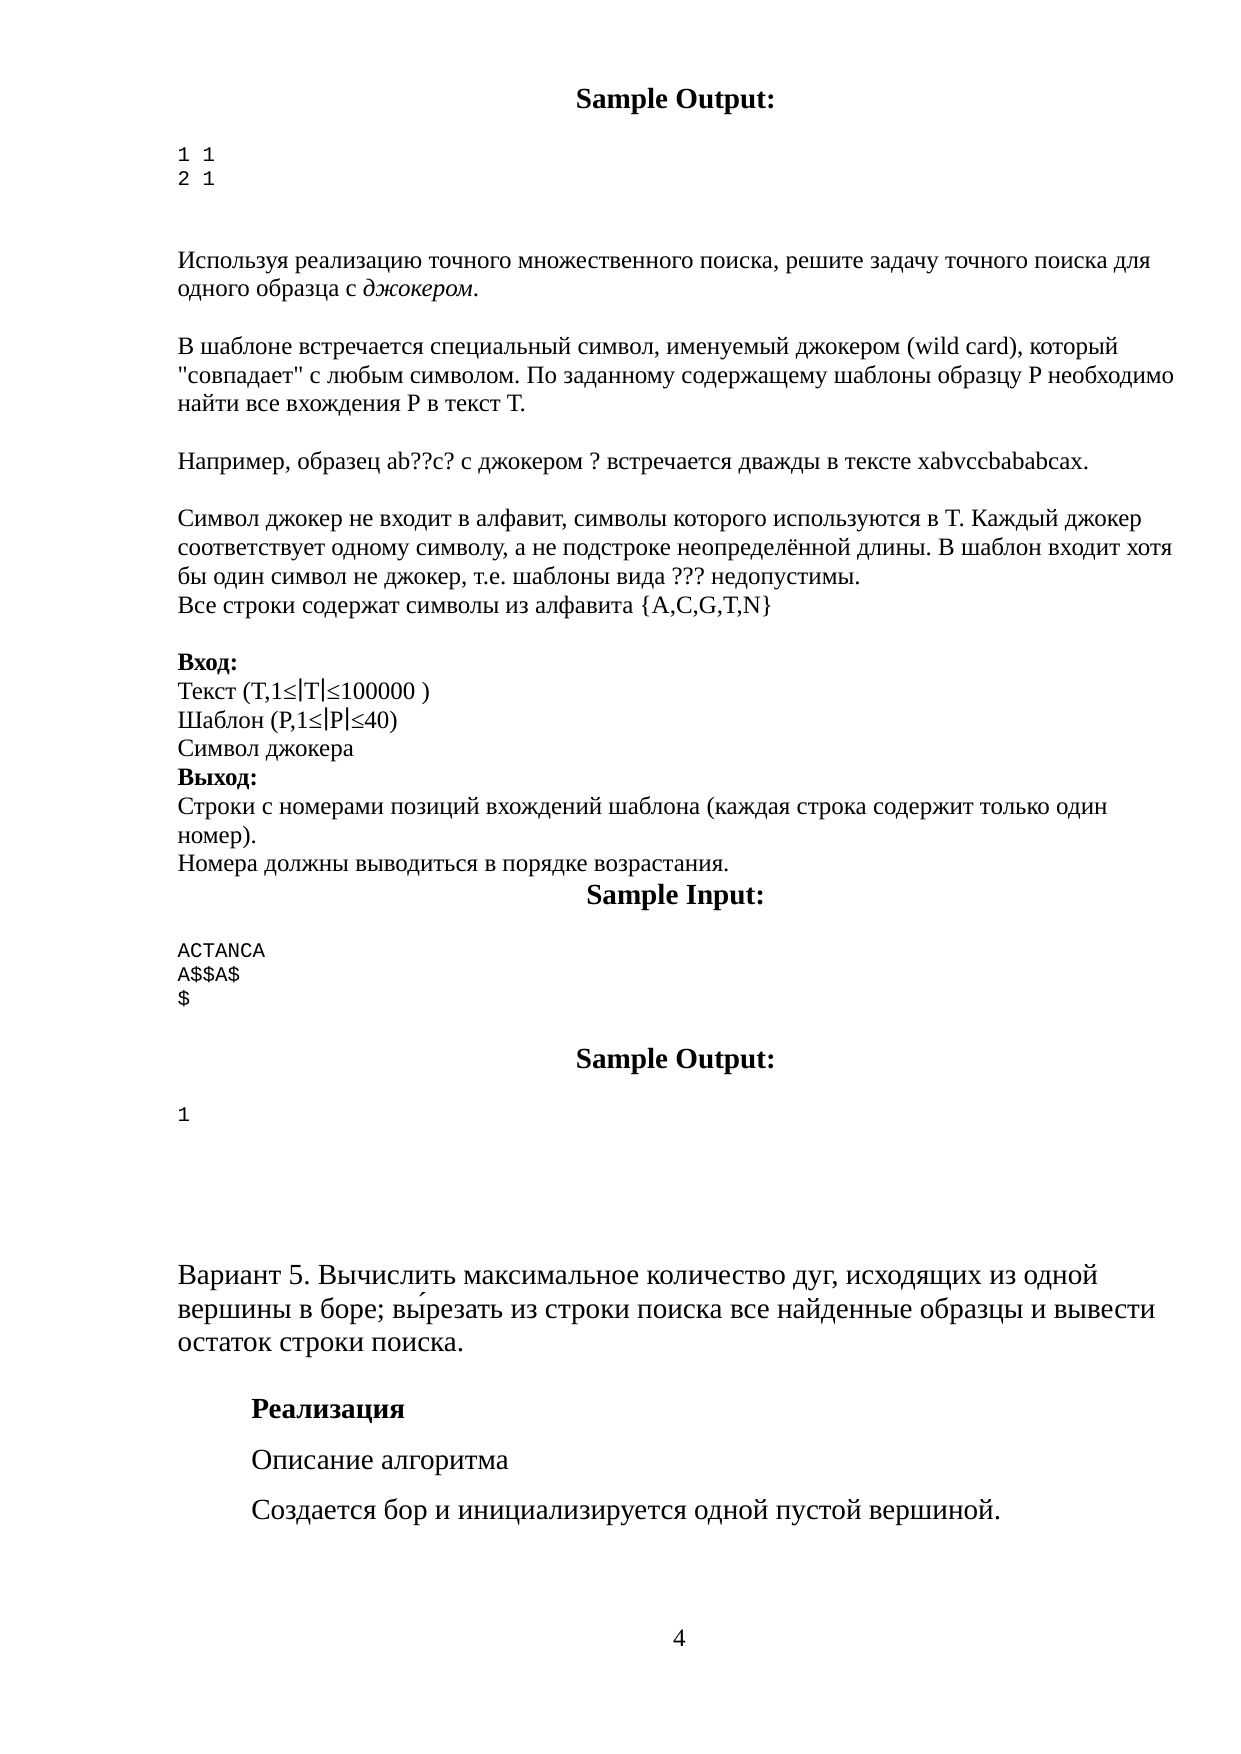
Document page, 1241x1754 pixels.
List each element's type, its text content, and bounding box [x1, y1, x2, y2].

text Используя реализацию точного множественного поиска, решите задачу точного поиска для одного образца с джокером. В шаблоне встречается специальный символ, именуемый джокером (wild card), который "совпадает" с любым символом. По заданному содержащему шаблоны образцу P необходимо найти все вхождения Р в текст Т. Например, образец аb??с? с джокером ? встречается дважды в тексте xabvccbababcax. Символ джокер не входит в алфавит, символы которого используются в T. Каждый джокер соответствует одному символу, а не подстроке неопределённой длины. В шаблон входит хотя бы один символ не джокер, т.е. шаблоны вида ??? недопустимы. Все строки содержат символы из алфавита {A,C,G,T,N} Вход: Текст (T,1≤∣T∣≤100000 ) Шаблон (P,1≤∣P∣≤40) Символ джокера Выход: Строки с номерами позиций вхождений шаблона (каждая строка содержит только один номер). Номера должны выводиться в порядке возрастания. [177, 245, 1181, 877]
text Sample Output: [177, 81, 1181, 115]
text 1 [177, 1104, 1181, 1127]
text $ [177, 988, 1181, 1011]
text Реализация [177, 1392, 1181, 1425]
text A$$A$ [177, 964, 1181, 988]
text Описание алгоритма [177, 1442, 1181, 1476]
text Создается бор и инициализируется одной пустой вершиной. [177, 1492, 1181, 1526]
text ACTANCA [177, 940, 1181, 964]
text Вариант 5. Вычислить максимальное количество дуг, исходящих из одной вершины в боре; вы́резать из строки поиска все найденные образцы и вывести остаток строки поиска. [177, 1257, 1181, 1358]
text Sample Input: [177, 877, 1181, 911]
text 2 1 [177, 168, 1181, 192]
text Sample Output: [177, 1041, 1181, 1074]
text 1 1 [177, 144, 1181, 168]
